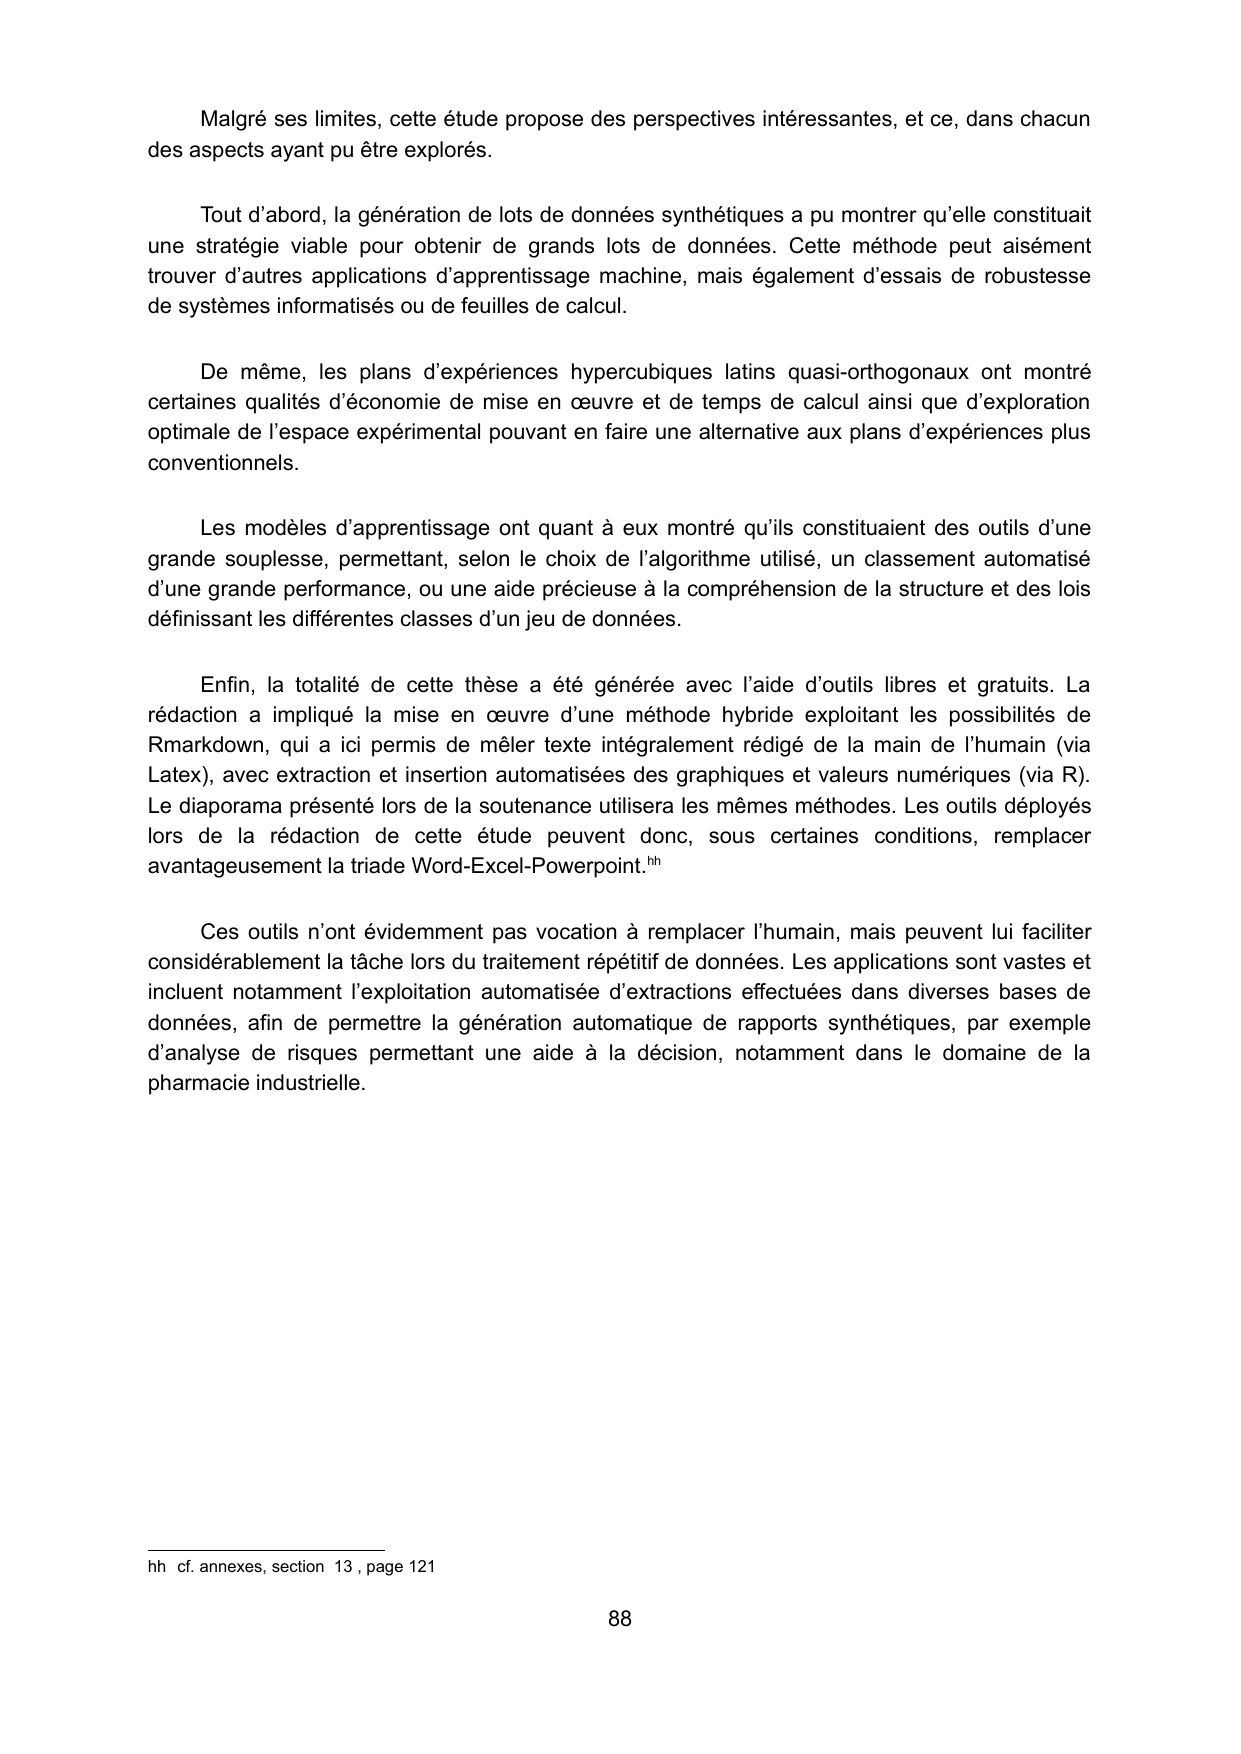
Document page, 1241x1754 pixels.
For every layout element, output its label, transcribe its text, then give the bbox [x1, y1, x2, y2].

text cf. annexes, section 14 , page 119 [148, 1556, 1093, 1576]
text Les modèles d’apprentissage ont quant à eux montré qu’ils constituaient des outils d’une grande souplesse, permettant, selon le choix de l’algorithme utilisé, un classement automatisé d’une grande performance, ou une aide précieuse à la compréhension de la structure et des lois définissant les différentes classes d’un jeu de données. [148, 515, 1093, 631]
text Tout d’abord, la génération de lots de données synthétiques a pu montrer qu’elle constituait une stratégie viable pour obtenir de grands lots de données. Cette méthode peut aisément trouver d’autres applications d’apprentissage machine, mais également d’essais de robustesse de systèmes informatisés ou de feuilles de calcul. [148, 202, 1093, 318]
text Malgré ses limites, cette étude propose des perspectives intéressantes, et ce, dans chacun des aspects ayant pu être explorés. [148, 106, 1093, 162]
text Enfin, la totalité de cette thèse a été générée avec l’aide d’outils libres et gratuits. La rédaction a impliqué la mise en œuvre d’une méthode hybride exploitant les possibilités de Rmarkdown, qui a ici permis de mêler texte intégralement rédigé de la main de l’humain (via Latex), avec extraction et insertion automatisées des graphiques et valeurs numériques (via R). Le diaporama présenté lors de la soutenance utilisera les mêmes méthodes. Les outils déployés lors de la rédaction de cette étude peuvent donc, sous certaines conditions, remplacer avantageusement la triade Word-Excel-Powerpoint. [148, 672, 1093, 878]
text Ces outils n’ont évidemment pas vocation à remplacer l’humain, mais peuvent lui faciliter considérablement la tâche lors du traitement répétitif de données. Les applications sont vastes et incluent notamment l’exploitation automatisée d’extractions effectuées dans diverses bases de données, afin de permettre la génération automatique de rapports synthétiques, par exemple d’analyse de risques permettant une aide à la décision, notamment dans le domaine de la pharmacie industrielle. [148, 919, 1093, 1095]
text De même, les plans d’expériences hypercubiques latins quasi-orthogonaux ont montré certaines qualités d’économie de mise en œuvre et de temps de calcul ainsi que d’exploration optimale de l’espace expérimental pouvant en faire une alternative aux plans d’expériences plus conventionnels. [148, 359, 1093, 475]
